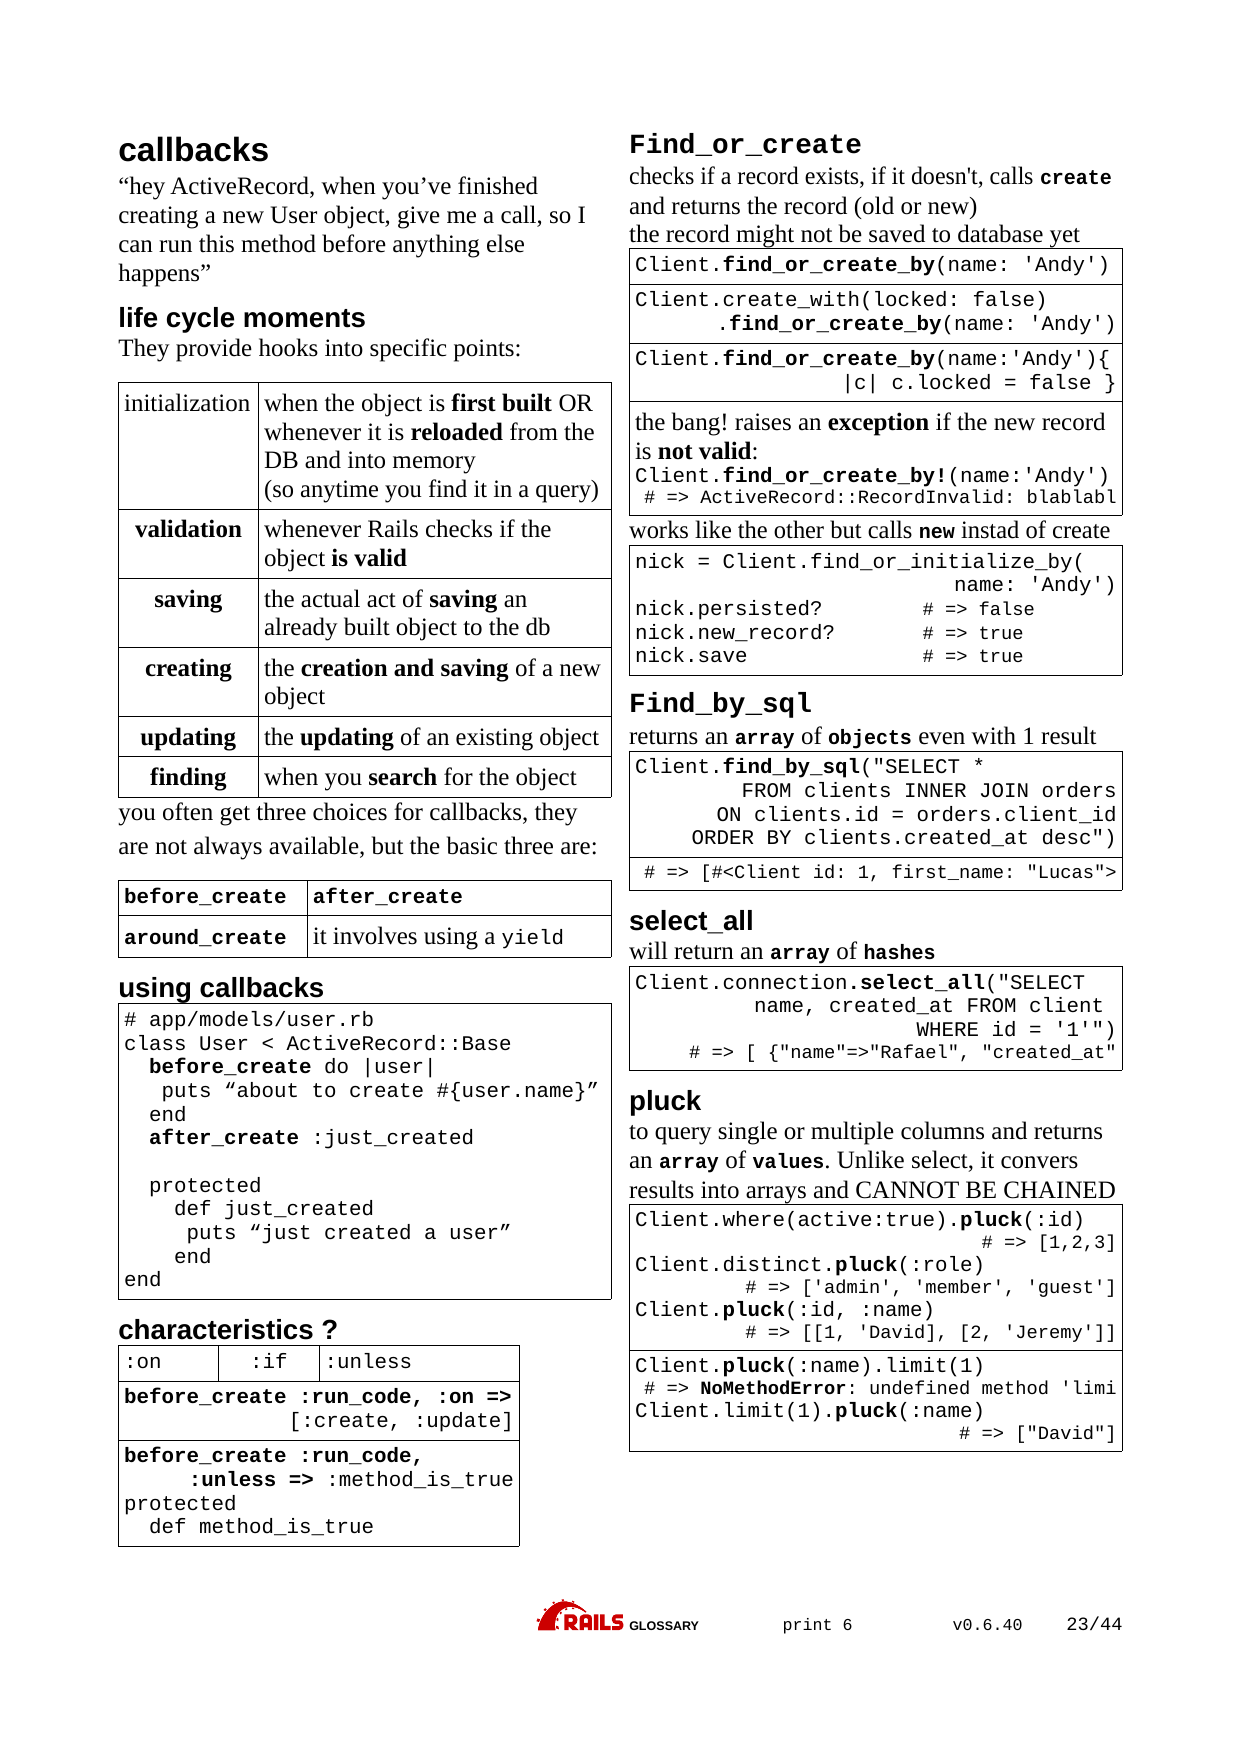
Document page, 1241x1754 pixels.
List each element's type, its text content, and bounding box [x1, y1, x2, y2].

subtitle characteristics ? [118, 1313, 611, 1345]
table_cell the actual act of saving an already built object to the db [259, 579, 611, 647]
table_header :if [219, 1346, 319, 1381]
table_header Client.find_or_create_by(name: 'Andy') [630, 249, 1122, 283]
table_cell when you search for the object [259, 757, 611, 797]
table_header after_create [308, 881, 611, 915]
text “hey ActiveRecord, when you’ve finished creating a new User object, give me a call, so I can run this method before anything else happens” [118, 171, 611, 286]
subtitle Find_or_create [629, 130, 1122, 161]
table_header nick = Client.find_or_initialize_by( name: 'Andy') nick.persisted? # => false nick.new_record? # => true nick.save # => true [630, 546, 1122, 675]
subtitle life cycle moments [118, 301, 611, 333]
text returns an array of objects even with 1 result [629, 721, 1122, 751]
table_cell before_create :run_code, :unless => :method_is_true protected def method_is_true [119, 1441, 519, 1546]
table_cell Client.create_with(locked: false) .find_or_create_by(name: 'Andy') [630, 285, 1122, 342]
text you often get three choices for callbacks, they are not always available, but the basic three are: [118, 798, 611, 860]
table_header when the object is first built OR whenever it is reloaded from the DB and into memory (so anytime you find it in a query) [259, 383, 611, 509]
text will return an array of hashes [629, 936, 1122, 966]
table_header :unless [320, 1346, 519, 1381]
table_header Client.find_by_sql("SELECT * FROM clients INNER JOIN orders ON clients.id = orders.client_id ORDER BY clients.created_at desc") [630, 752, 1122, 857]
table_header Client.where(active:true).pluck(:id) # => [1,2,3] Client.distinct.pluck(:role) # => ['admin', 'member', 'guest'] Client.pluck(:id, :name) # => [[1, 'David], [2, 'Jeremy']] [630, 1205, 1122, 1350]
table_header initialization [119, 383, 258, 509]
table_cell # => [#<Client id: 1, first_name: "Lucas"> [630, 858, 1122, 889]
table_cell saving [119, 579, 258, 647]
table_header before_create [119, 881, 307, 915]
text checks if a record exists, if it doesn't, calls create [629, 161, 1122, 191]
table_cell validation [119, 510, 258, 578]
table_cell whenever Rails checks if the object is valid [259, 510, 611, 578]
table_cell the bang! raises an exception if the new record is not valid: Client.find_or_create_by!(name:'Andy') # => ActiveRecord::RecordInvalid: blablabl [630, 402, 1122, 515]
subtitle using callbacks [118, 971, 611, 1003]
text the record might not be saved to database yet [629, 219, 1122, 248]
table_cell the updating of an existing object [259, 717, 611, 756]
table_header Client.connection.select_all("SELECT name, created_at FROM client WHERE id = '1'") # => [ {"name"=>"Rafael", "created_at" [630, 967, 1122, 1069]
text to query single or multiple columns and returns an array of values. Unlike select, it convers results into arrays and CANNOT BE CHAINED [629, 1116, 1122, 1203]
subtitle callbacks [118, 130, 611, 168]
table_cell around_create [119, 916, 307, 957]
subtitle Find_by_sql [629, 689, 1122, 721]
subtitle select_all [629, 904, 1122, 936]
table_cell updating [119, 717, 258, 756]
table_cell the creation and saving of a new object [259, 648, 611, 716]
table_cell Client.find_or_create_by(name:'Andy'){ |c| c.locked = false } [630, 344, 1122, 401]
subtitle pluck [629, 1084, 1122, 1116]
text They provide hooks into specific points: [118, 333, 611, 362]
table_cell it involves using a yield [308, 916, 611, 957]
table_cell finding [119, 757, 258, 797]
table_cell before_create :run_code, :on => [:create, :update] [119, 1382, 519, 1439]
table_header # app/models/user.rb class User < ActiveRecord::Base before_create do |user| puts “about to create #{user.name}” end after_create :just_created protected def just_created puts “just created a user” end end [119, 1004, 611, 1299]
table_cell creating [119, 648, 258, 716]
table_cell Client.pluck(:name).limit(1) # => NoMethodError: undefined method 'limi Client.limit(1).pluck(:name) # => ["David"] [630, 1351, 1122, 1451]
text and returns the record (old or new) [629, 191, 1122, 219]
table_header :on [119, 1346, 218, 1381]
text works like the other but calls new instad of create [629, 516, 1122, 545]
